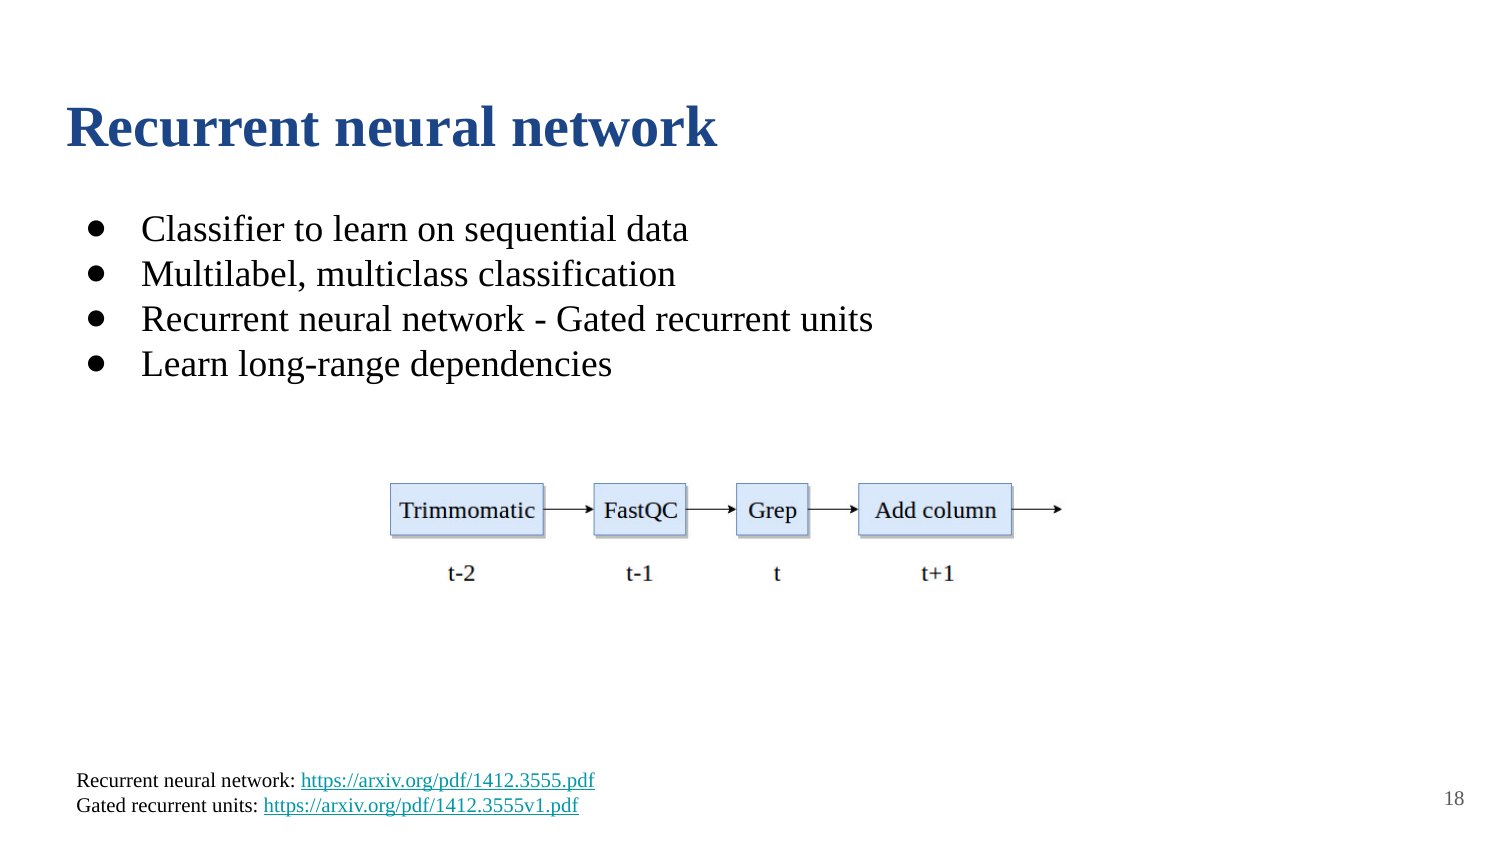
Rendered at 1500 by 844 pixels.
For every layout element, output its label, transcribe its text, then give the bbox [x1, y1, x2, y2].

text_box Recurrent neural network: https://arxiv.org/pdf/1412.3555.pdf Gated recurrent units: https://arxiv.org/pdf/1412.3555v1.pdf [61, 778, 947, 830]
title Recurrent neural network [51, 72, 1449, 167]
list Classifier to learn on sequential data Multilabel, multiclass classification Recurrent neural network - Gated recurrent units Learn long-range dependencies [51, 189, 1449, 750]
picture [390, 483, 1071, 587]
slide_number [1389, 764, 1480, 830]
